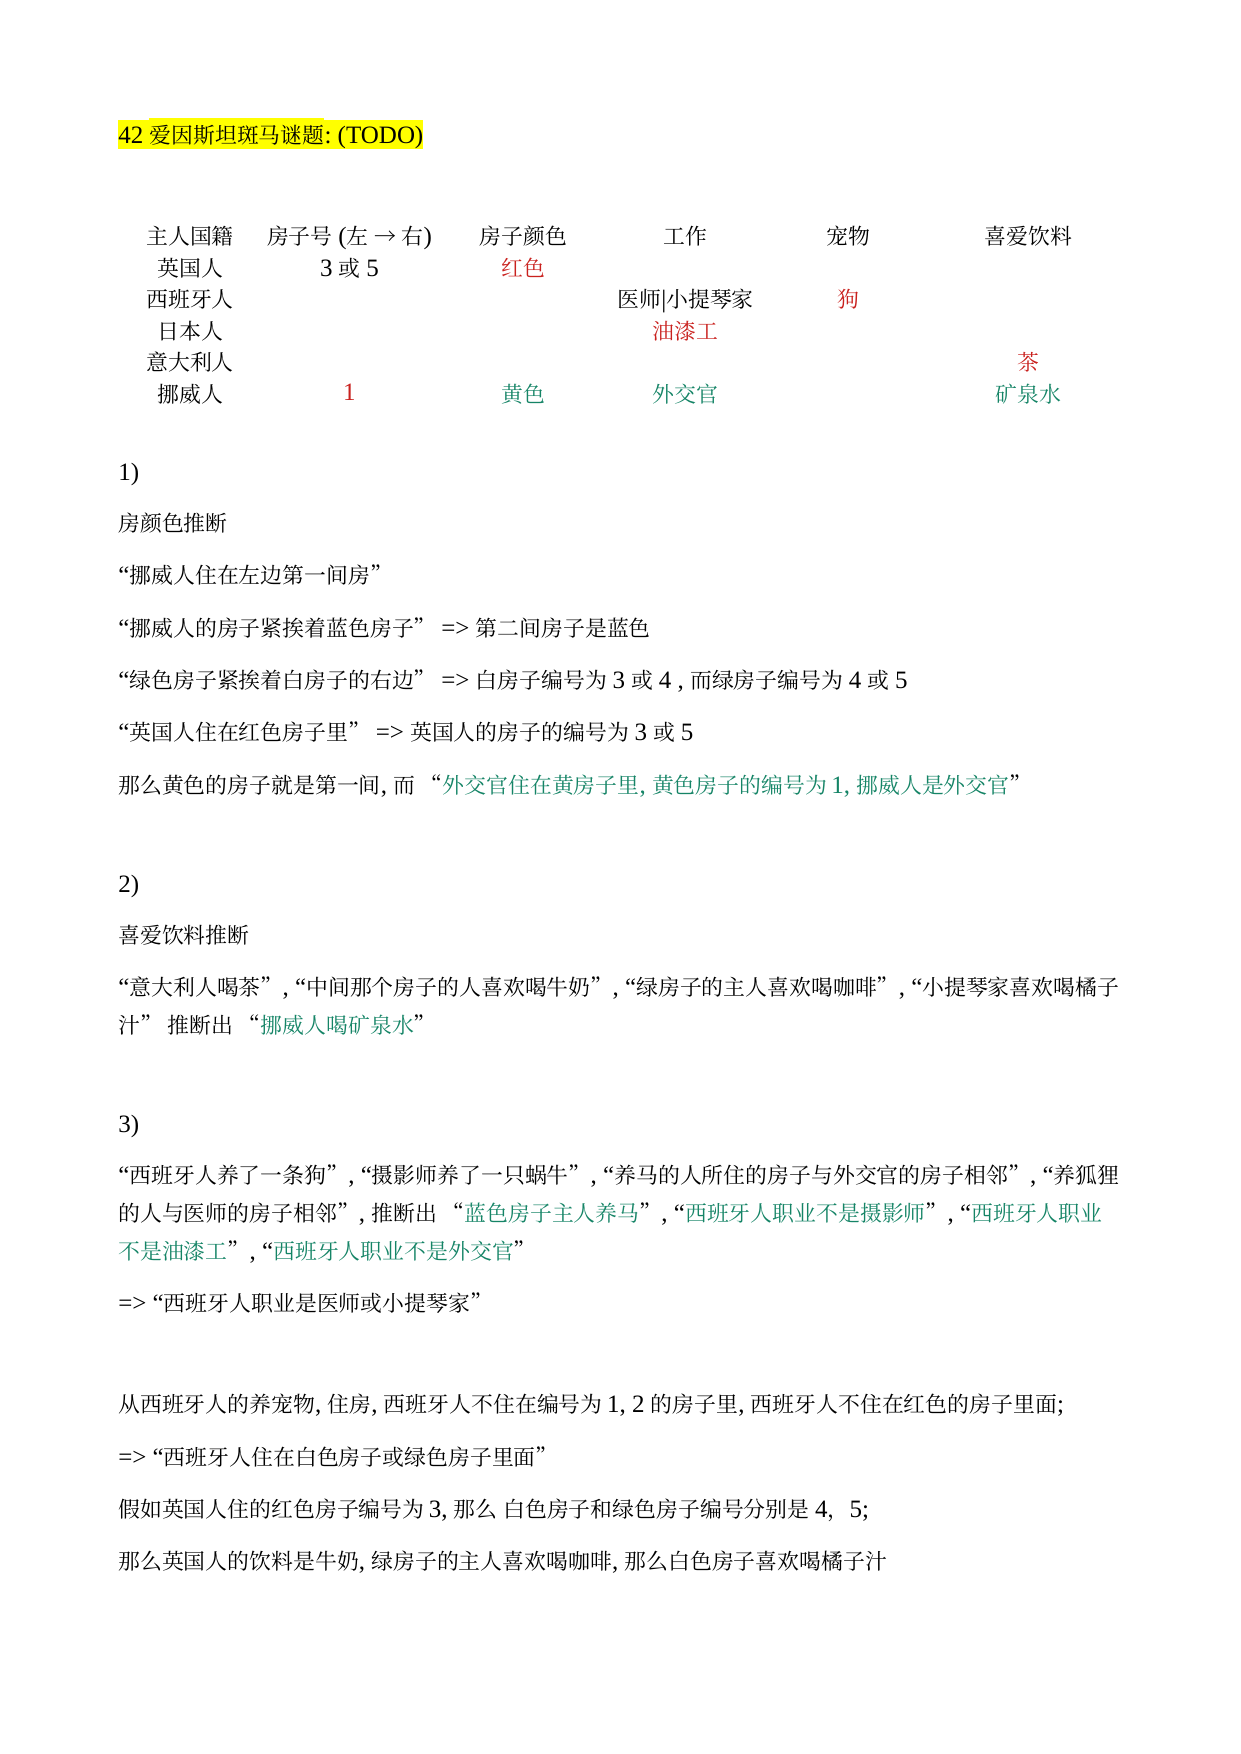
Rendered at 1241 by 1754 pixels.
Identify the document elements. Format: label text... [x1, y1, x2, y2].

table_header 宠物 [762, 220, 934, 251]
text 那么黄色的房子就是第一间, 而 “外交官住在黄房子里, 黄色房子的编号为1, 挪威人是外交官” [118, 768, 1122, 799]
table_cell 外交官 [609, 377, 762, 408]
table_header 喜爱饮料 [934, 220, 1123, 251]
table_cell 3 或 5 [261, 251, 437, 282]
text “英国人住在红色房子里” => 英国人的房子的编号为 3 或 5 [118, 716, 1122, 747]
table_cell 黄色 [437, 377, 609, 408]
table_cell [762, 345, 934, 377]
text 房颜色推断 [118, 506, 1122, 538]
table_cell 英国人 [118, 251, 261, 282]
table_cell [261, 314, 437, 345]
table_header 工作 [609, 220, 762, 251]
table_cell [609, 345, 762, 377]
text => “西班牙人住在白色房子或绿色房子里面” [118, 1440, 1122, 1471]
table_cell 西班牙人 [118, 283, 261, 314]
text 那么英国人的饮料是牛奶, 绿房子的主人喜欢喝咖啡, 那么白色房子喜欢喝橘子汁 [118, 1544, 1122, 1576]
table_cell [261, 345, 437, 377]
table_cell [437, 283, 609, 314]
table_header 房子号 (左 → 右) [261, 220, 437, 251]
table_cell 油漆工 [609, 314, 762, 345]
table_cell [762, 314, 934, 345]
text “挪威人的房子紧挨着蓝色房子” => 第二间房子是蓝色 [118, 611, 1122, 642]
text “挪威人住在左边第一间房” [118, 559, 1122, 590]
table_cell [934, 314, 1123, 345]
text 从西班牙人的养宠物, 住房, 西班牙人不住在编号为1, 2 的房子里, 西班牙人不住在红色的房子里面; [118, 1388, 1122, 1419]
table_cell 医师|小提琴家 [609, 283, 762, 314]
text 2) [118, 869, 1122, 898]
table_cell 日本人 [118, 314, 261, 345]
table_cell 挪威人 [118, 377, 261, 408]
table_cell 意大利人 [118, 345, 261, 377]
table_cell 1 [261, 377, 437, 408]
table_cell [437, 314, 609, 345]
text 喜爱饮料推断 [118, 918, 1122, 950]
text “绿色房子紧挨着白房子的右边” => 白房子编号为 3 或 4 , 而绿房子编号为 4 或 5 [118, 663, 1122, 695]
table_cell 狗 [762, 283, 934, 314]
text 假如英国人住的红色房子编号为3, 那么 白色房子和绿色房子编号分别是 4，5; [118, 1492, 1122, 1524]
table_cell [762, 251, 934, 282]
table_cell [609, 251, 762, 282]
table_cell 茶 [934, 345, 1123, 377]
text 1) [118, 457, 1122, 486]
text “意大利人喝茶”, “中间那个房子的人喜欢喝牛奶”, “绿房子的主人喜欢喝咖啡”, “小提琴家喜欢喝橘子汁” 推断出 “挪威人喝矿泉水” [118, 971, 1122, 1040]
text 42 爱因斯坦斑马谜题: (TODO) [118, 118, 1122, 149]
table_cell [762, 377, 934, 408]
table_cell 矿泉水 [934, 377, 1123, 408]
table_cell [261, 283, 437, 314]
table_cell [934, 251, 1123, 282]
text “西班牙人养了一条狗”, “摄影师养了一只蜗牛”, “养马的人所住的房子与外交官的房子相邻”, “养狐狸的人与医师的房子相邻”, 推断出 “蓝色房子主人养马”, “西班牙人职业不是摄影师”, “西班牙人职业不是油漆工”, “西班牙人职业不是外交官” [118, 1159, 1122, 1266]
table_cell [934, 283, 1123, 314]
text => “西班牙人职业是医师或小提琴家” [118, 1286, 1122, 1318]
table_cell [437, 345, 609, 377]
table_header 房子颜色 [437, 220, 609, 251]
table_header 主人国籍 [118, 220, 261, 251]
table_cell 红色 [437, 251, 609, 282]
text 3) [118, 1109, 1122, 1138]
